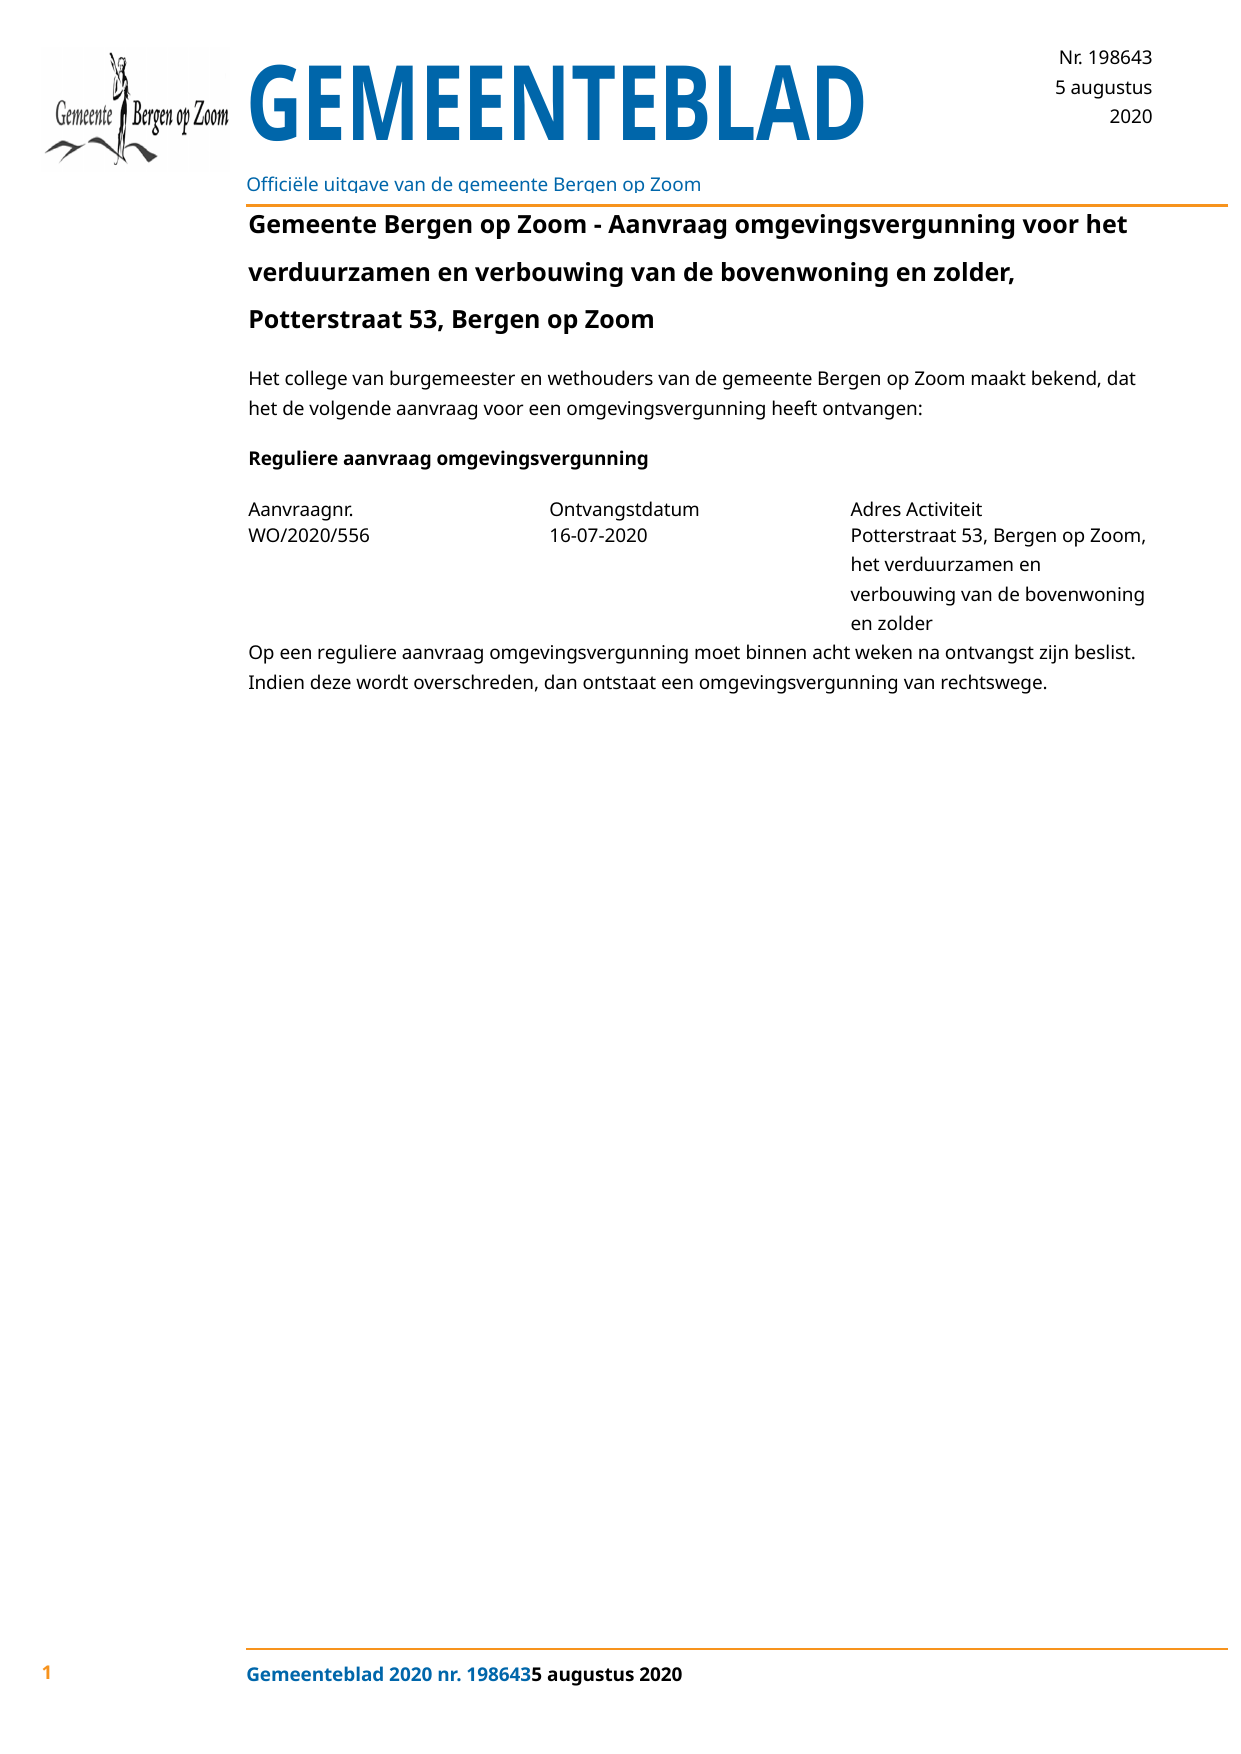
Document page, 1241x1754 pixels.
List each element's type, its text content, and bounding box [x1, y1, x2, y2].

table_cell 16-07-2020 [549, 522, 850, 636]
text Gemeente Bergen op Zoom - Aanvraag omgevingsvergunning voor het verduurzamen en verbouwing van de bovenwoning en zolder, Potterstraat 53, Bergen op Zoom [248, 207, 1152, 336]
text Op een reguliere aanvraag omgevingsvergunning moet binnen acht weken na ontvangst zijn beslist. Indien deze wordt overschreden, dan ontstaat een omgevingsvergunning van rechtswege. [248, 639, 1152, 695]
text Reguliere aanvraag omgevingsvergunning [248, 446, 1152, 471]
picture [41, 47, 231, 172]
table_header Adres Activiteit [850, 496, 1152, 522]
table_header Ontvangstdatum [549, 496, 850, 522]
table_cell Potterstraat 53, Bergen op Zoom, het verduurzamen en verbouwing van de bovenwoning en zolder [850, 522, 1152, 636]
table_cell WO/2020/556 [248, 522, 549, 636]
text Het college van burgemeester en wethouders van de gemeente Bergen op Zoom maakt bekend, dat het de volgende aanvraag voor een omgevingsvergunning heeft ontvangen: [248, 366, 1152, 421]
table_header Aanvraagnr. [248, 496, 549, 522]
